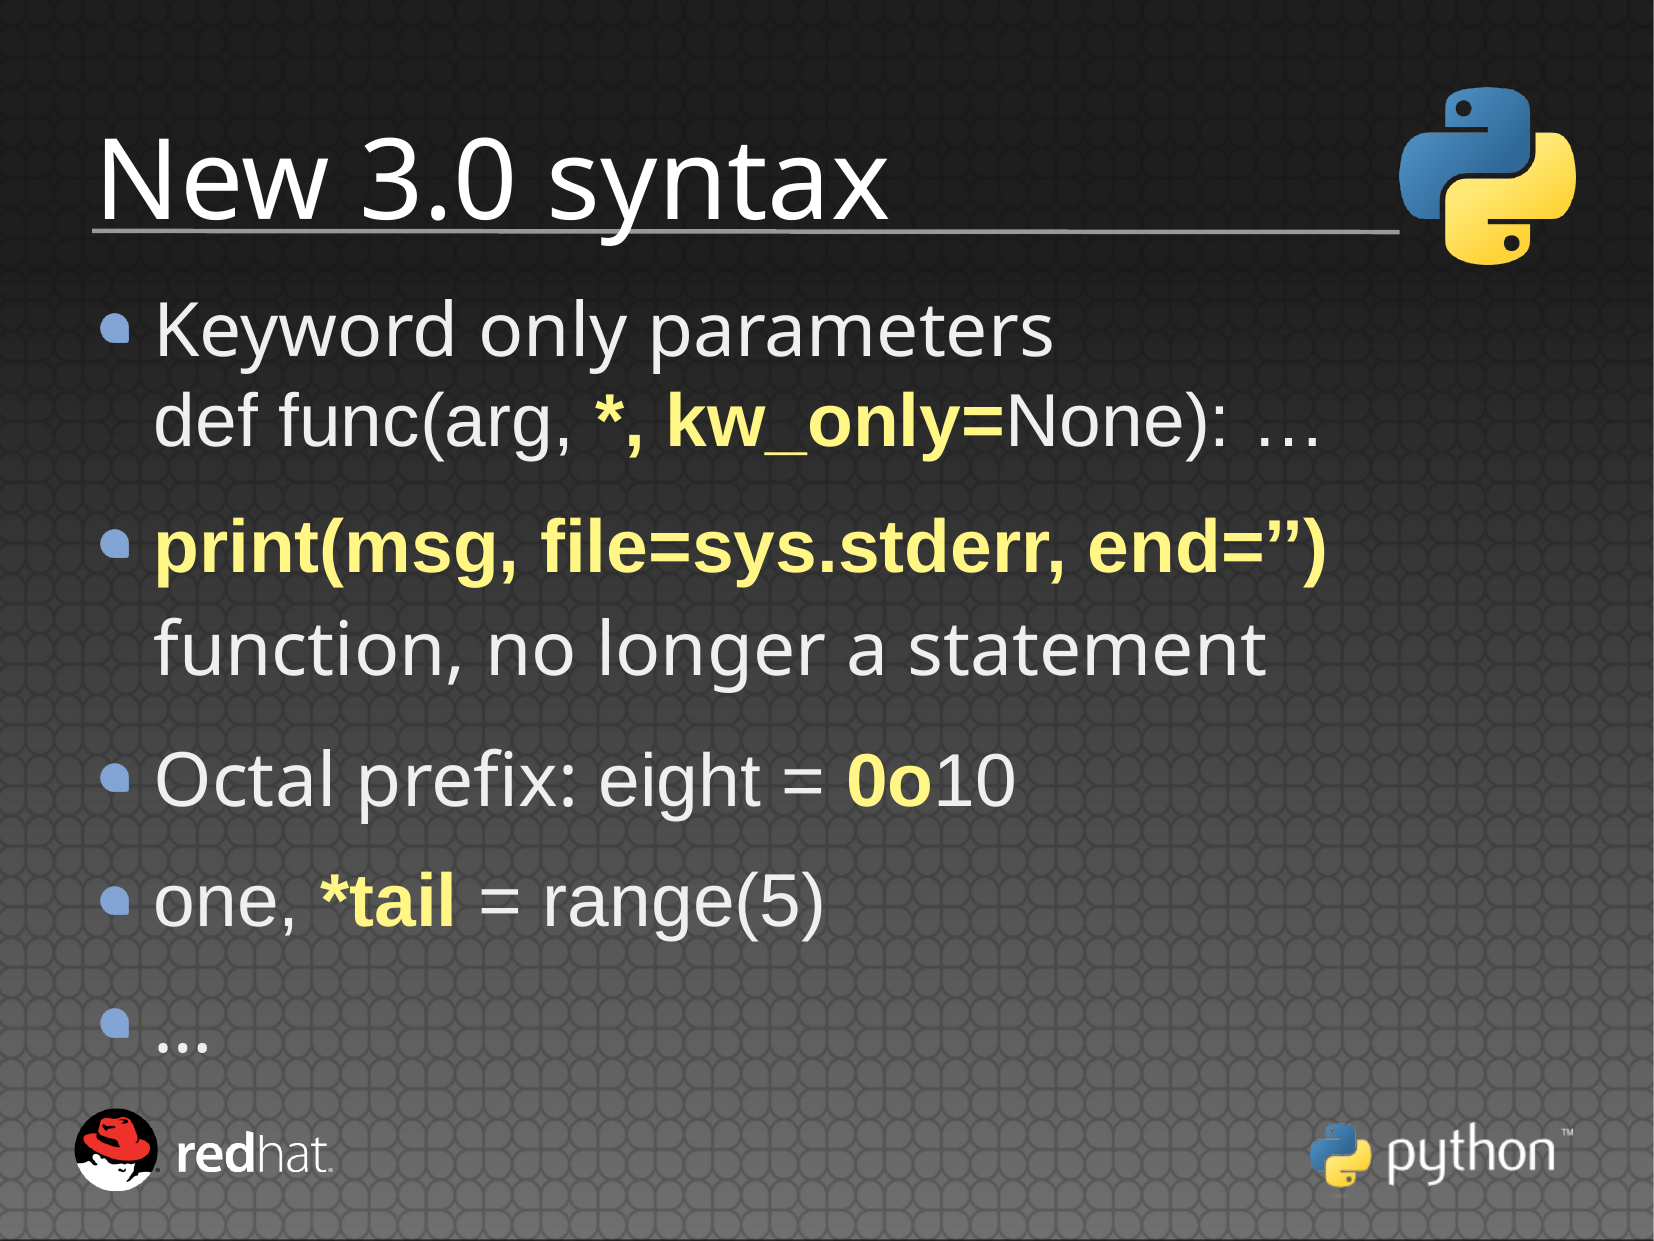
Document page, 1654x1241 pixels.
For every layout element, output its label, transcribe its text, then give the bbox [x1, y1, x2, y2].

picture [0, 0, 1654, 1241]
title New 3.0 syntax [94, 100, 1426, 251]
list Keyword only parameters def func(arg, *, kw_only=None): … print(msg, file=sys.stderr, end=’’) function, no longer a statement Octal prefix: eight = 0o10 one, *tail = range(5) … [82, 276, 1571, 1017]
